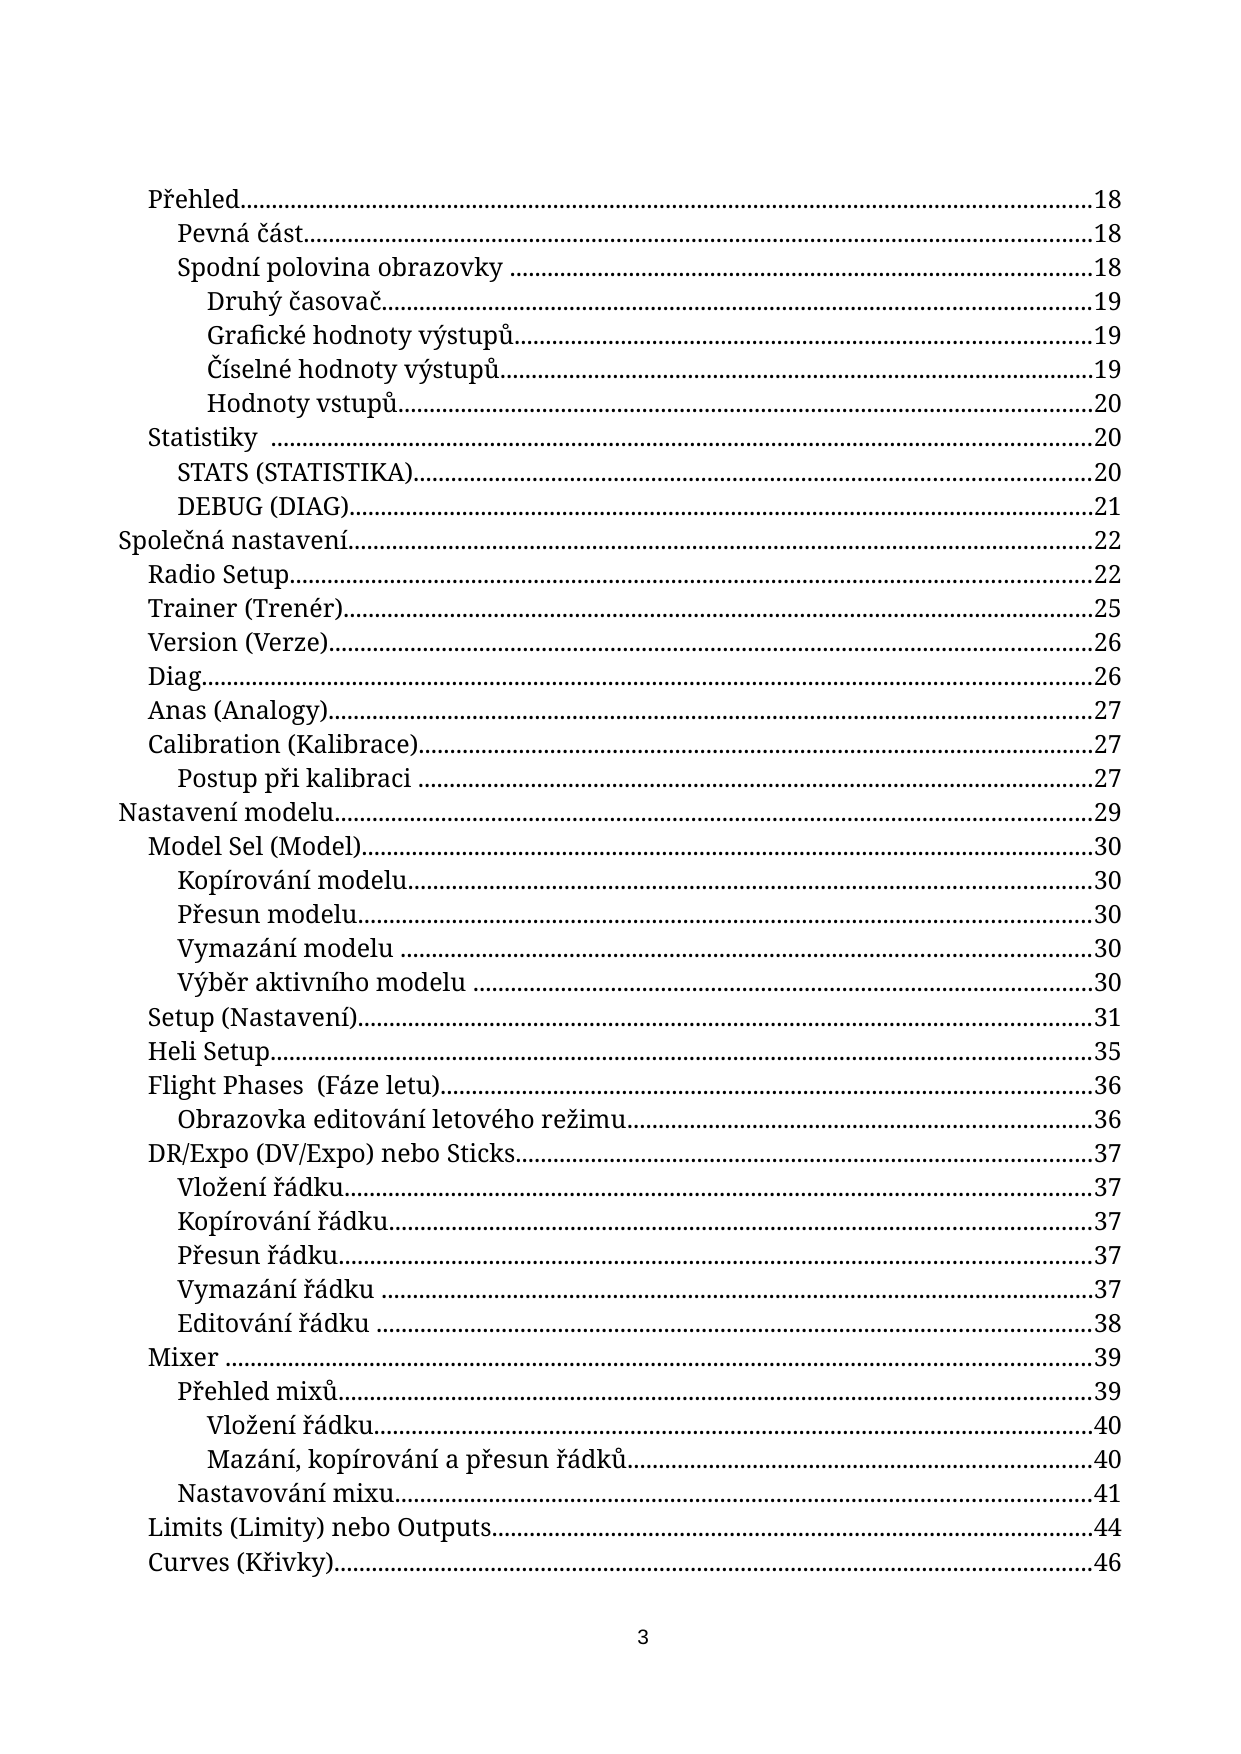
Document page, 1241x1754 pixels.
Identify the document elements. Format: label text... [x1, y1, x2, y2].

text Trainer (Trenér) 25 [148, 590, 1122, 624]
text Vymazání řádku 37 [177, 1272, 1122, 1306]
text Kopírování modelu 30 [177, 863, 1122, 897]
text Kopírování řádku 37 [177, 1203, 1122, 1238]
text Pevná část 18 [177, 216, 1122, 250]
text Druhý časovač 19 [207, 284, 1122, 318]
text Anas (Analogy) 27 [148, 693, 1122, 727]
text Limits (Limity) nebo Outputs 44 [148, 1510, 1122, 1544]
text Spodní polovina obrazovky 18 [177, 250, 1122, 284]
text Statistiky 20 [148, 420, 1122, 454]
text Hodnoty vstupů 20 [207, 386, 1122, 420]
text Model Sel (Model) 30 [148, 829, 1122, 863]
text Obrazovka editování letového režimu 36 [177, 1101, 1122, 1135]
text DEBUG (DIAG) 21 [177, 488, 1122, 522]
text Společná nastavení 22 [118, 522, 1122, 556]
text DR/Expo (DV/Expo) nebo Sticks 37 [148, 1135, 1122, 1169]
text Přesun modelu 30 [177, 897, 1122, 931]
text Setup (Nastavení) 31 [148, 999, 1122, 1033]
text Postup při kalibraci 27 [177, 761, 1122, 795]
text Curves (Křivky) 46 [148, 1544, 1122, 1578]
text Přehled mixů 39 [177, 1374, 1122, 1408]
text Version (Verze) 26 [148, 624, 1122, 658]
text Přesun řádku 37 [177, 1238, 1122, 1272]
text Calibration (Kalibrace) 27 [148, 727, 1122, 761]
text Diag 26 [148, 658, 1122, 693]
text Výběr aktivního modelu 30 [177, 965, 1122, 999]
text Heli Setup 35 [148, 1033, 1122, 1067]
text Vložení řádku 37 [177, 1169, 1122, 1203]
text Nastavování mixu 41 [177, 1476, 1122, 1510]
text STATS (STATISTIKA) 20 [177, 454, 1122, 488]
text Radio Setup 22 [148, 556, 1122, 590]
text Vymazání modelu 30 [177, 931, 1122, 965]
text Flight Phases (Fáze letu) 36 [148, 1067, 1122, 1101]
text Vložení řádku 40 [207, 1408, 1122, 1442]
text Mazání, kopírování a přesun řádků 40 [207, 1442, 1122, 1476]
text Nastavení modelu 29 [118, 795, 1122, 829]
text Editování řádku 38 [177, 1306, 1122, 1340]
text Přehled 18 [148, 182, 1122, 216]
text Číselné hodnoty výstupů 19 [207, 352, 1122, 386]
text Mixer 39 [148, 1340, 1122, 1374]
text Grafické hodnoty výstupů 19 [207, 318, 1122, 352]
